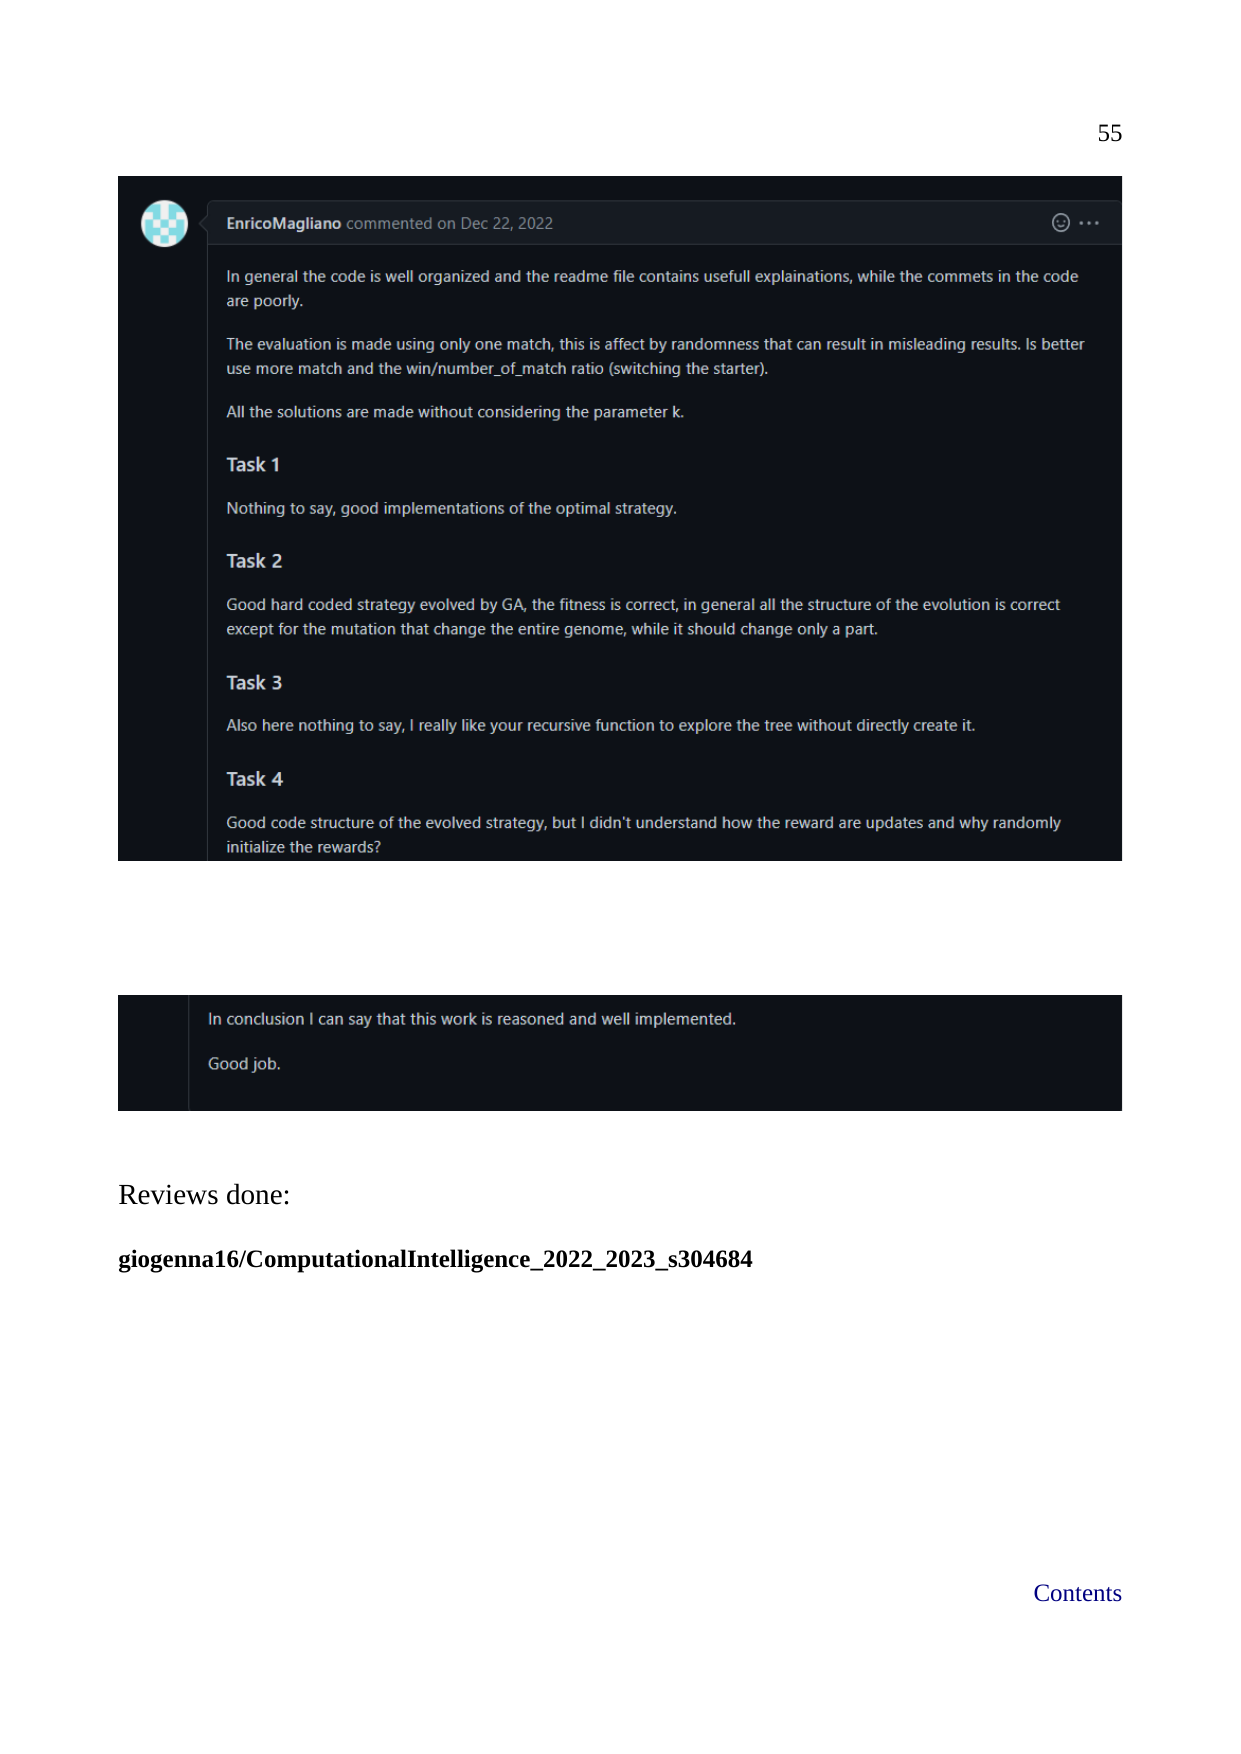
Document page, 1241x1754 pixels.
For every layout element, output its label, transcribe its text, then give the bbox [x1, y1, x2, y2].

picture [118, 995, 1123, 1111]
picture [118, 176, 1123, 861]
text giogenna16/ComputationalIntelligence_2022_2023_s304684 [118, 1244, 1122, 1273]
text Reviews done: [118, 1177, 1122, 1211]
